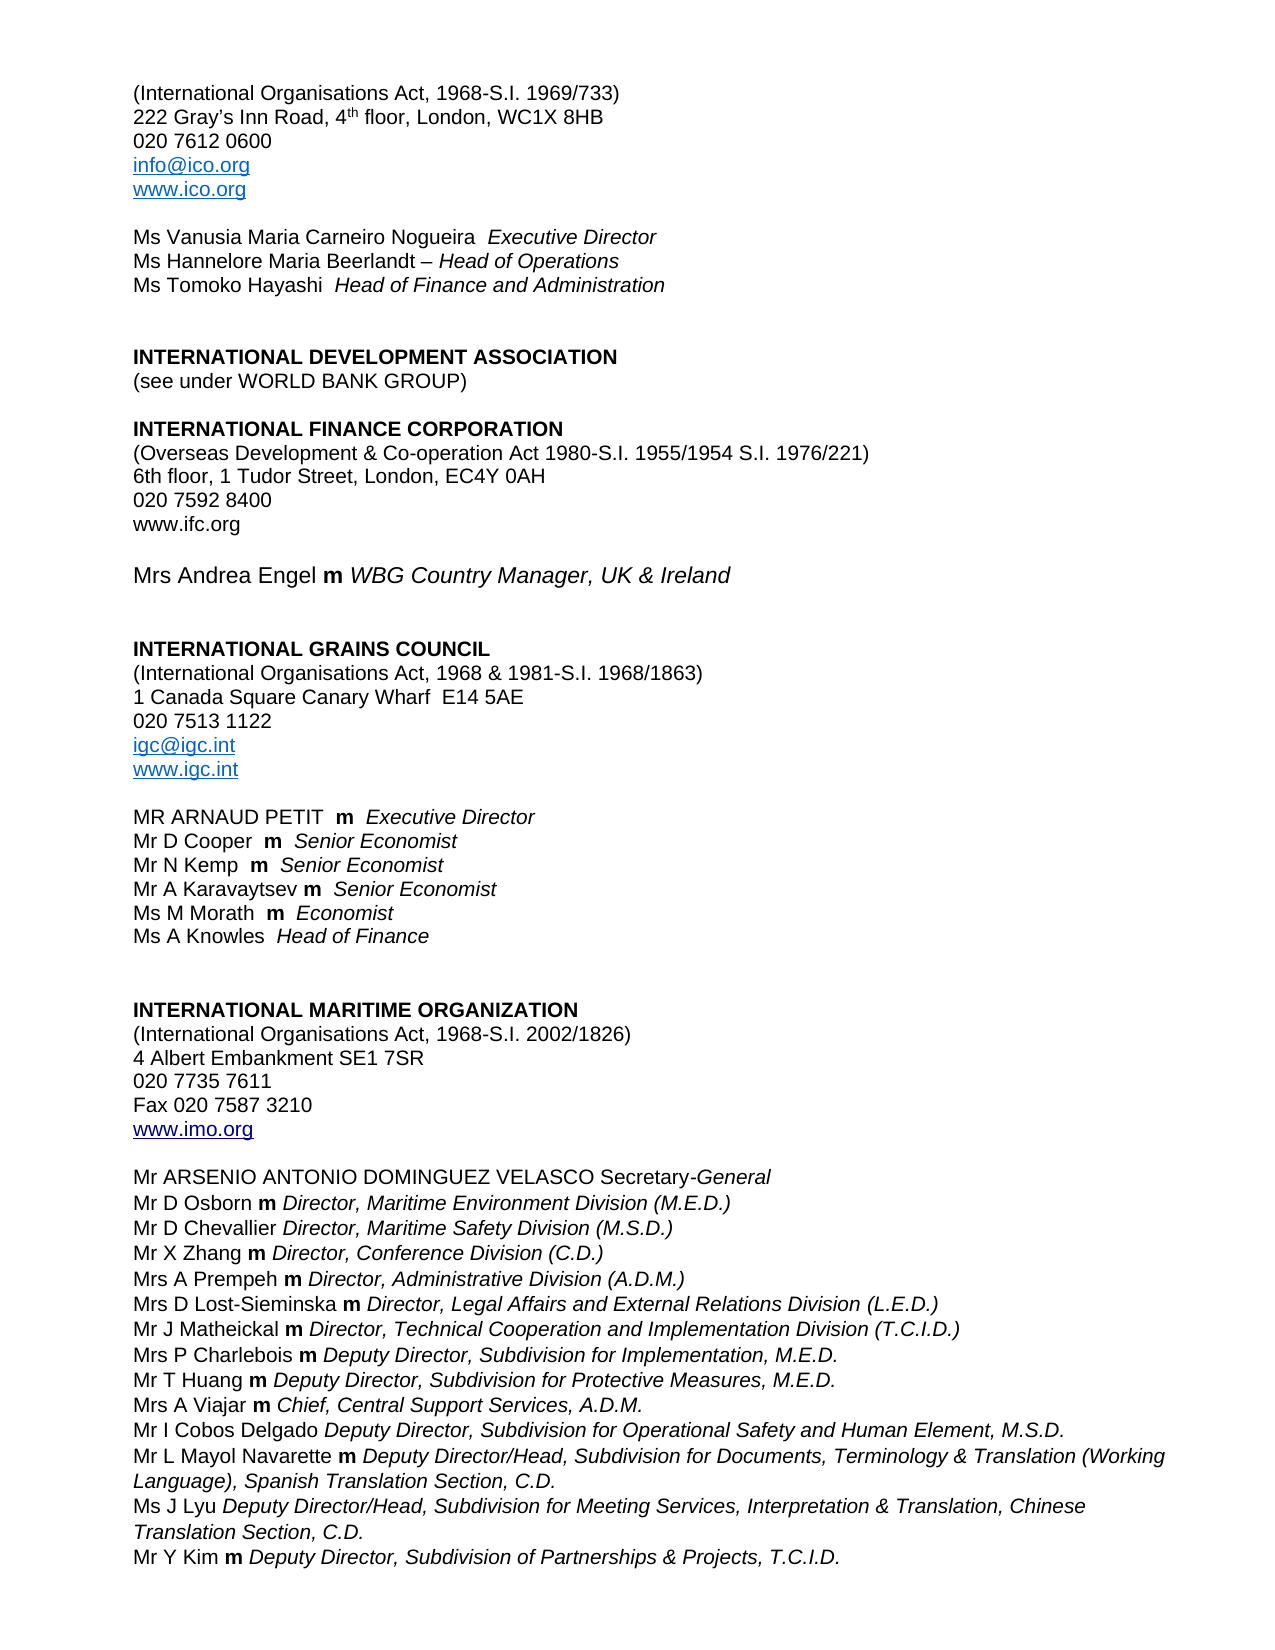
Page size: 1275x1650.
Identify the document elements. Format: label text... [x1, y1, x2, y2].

text 6th floor, 1 Tudor Street, London, EC4Y 0AH [133, 464, 1181, 488]
text Ms Vanusia Maria Carneiro Nogueira Executive Director Ms Hannelore Maria Beerlandt – Head of Operations [133, 225, 1181, 273]
text Mr A Karavaytsev m Senior Economist [133, 876, 1181, 900]
text Ms A Knowles Head of Finance [133, 924, 1181, 948]
text Mr L Mayol Navarette m Deputy Director/Head, Subdivision for Documents, Terminology & Translation (Working Language), Spanish Translation Section, C.D. [133, 1444, 1181, 1493]
text 020 7612 0600 [133, 129, 1181, 153]
text Mr J Matheickal m Director, Technical Cooperation and Implementation Division (T.C.I.D.) [133, 1317, 1181, 1341]
text INTERNATIONAL MARITIME ORGANIZATION [133, 997, 1181, 1021]
text Mr T Huang m Deputy Director, Subdivision for Protective Measures, M.E.D. [133, 1368, 1181, 1392]
subtitle INTERNATIONAL FINANCE CORPORATION [133, 416, 1181, 440]
text Mr N Kemp m Senior Economist [133, 852, 1181, 876]
text www.ico.org [133, 177, 1181, 201]
text (International Organisations Act, 1968 & 1981-S.I. 1968/1863) [133, 661, 1181, 685]
text 020 7592 8400 [133, 488, 1181, 512]
text 1 Canada Square Canary Wharf E14 5AE [133, 685, 1181, 709]
text info@ico.org [133, 153, 1181, 177]
text Ms M Morath m Economist [133, 900, 1181, 924]
text (International Organisations Act, 1968-S.I. 1969/733) [133, 81, 1181, 105]
text Mrs A Prempeh m Director, Administrative Division (A.D.M.) [133, 1266, 1181, 1290]
text Mr ARSENIO ANTONIO DOMINGUEZ VELASCO Secretary-General [133, 1165, 1181, 1189]
text Fax 020 7587 3210 [133, 1093, 1181, 1117]
text Mrs A Viajar m Chief, Central Support Services, A.D.M. [133, 1393, 1181, 1417]
text Mr D Cooper m Senior Economist [133, 828, 1181, 852]
text MR ARNAUD PETIT m Executive Director [133, 804, 1181, 828]
text 222 Gray’s Inn Road, 4th floor, London, WC1X 8HB [133, 105, 1181, 129]
text 4 Albert Embankment SE1 7SR [133, 1045, 1181, 1069]
text Mr D Osborn m Director, Maritime Environment Division (M.E.D.) [133, 1191, 1181, 1214]
text Mr Y Kim m Deputy Director, Subdivision of Partnerships & Projects, T.C.I.D. [133, 1545, 1181, 1569]
text (see under WORLD BANK GROUP) [133, 368, 1181, 392]
text www.ifc.org [133, 512, 1181, 536]
text (International Organisations Act, 1968-S.I. 2002/1826) [133, 1021, 1181, 1045]
text Mr X Zhang m Director, Conference Division (C.D.) [133, 1241, 1181, 1265]
text 020 7513 1122 [133, 709, 1181, 733]
text 020 7735 7611 [133, 1069, 1181, 1093]
text Mrs P Charlebois m Deputy Director, Subdivision for Implementation, M.E.D. [133, 1342, 1181, 1366]
text INTERNATIONAL GRAINS COUNCIL [133, 637, 1181, 661]
text www.imo.org [133, 1117, 1181, 1141]
text igc@igc.int [133, 733, 1181, 757]
text Mrs Andrea Engel m WBG Country Manager, UK & Ireland [133, 562, 1181, 589]
text Mrs D Lost-Sieminska m Director, Legal Affairs and External Relations Division (L.E.D.) [133, 1292, 1181, 1316]
text (Overseas Development & Co-operation Act 1980-S.I. 1955/1954 S.I. 1976/221) [133, 440, 1181, 464]
text Ms J Lyu Deputy Director/Head, Subdivision for Meeting Services, Interpretation & Translation, Chinese Translation Section, C.D. [133, 1494, 1181, 1543]
text Ms Tomoko Hayashi Head of Finance and Administration [133, 273, 1181, 297]
text Mr I Cobos Delgado Deputy Director, Subdivision for Operational Safety and Human Element, M.S.D. [133, 1418, 1181, 1442]
text www.igc.int [133, 757, 1181, 781]
text INTERNATIONAL DEVELOPMENT ASSOCIATION [133, 344, 1181, 368]
text Mr D Chevallier Director, Maritime Safety Division (M.S.D.) [133, 1216, 1181, 1240]
